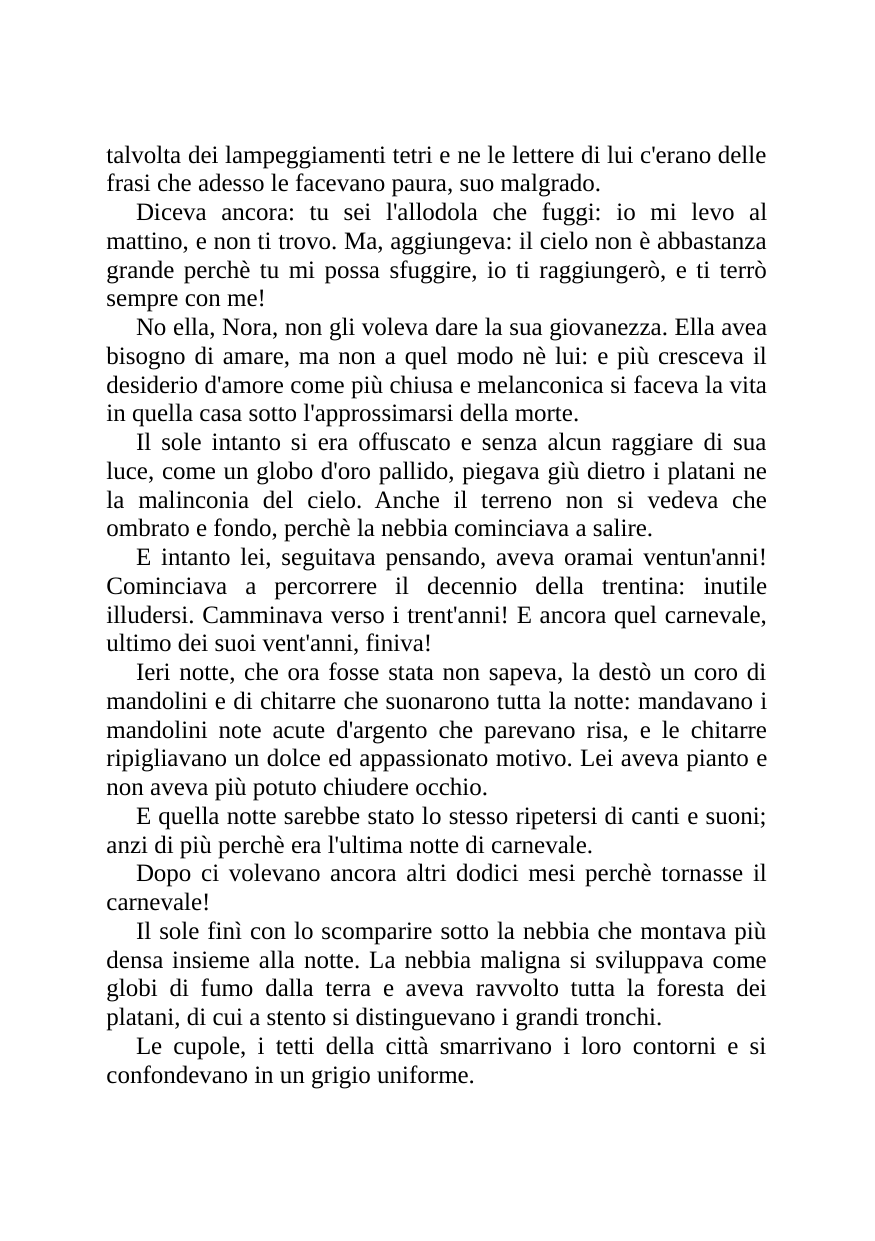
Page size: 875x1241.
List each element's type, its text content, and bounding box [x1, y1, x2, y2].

text Ieri notte, che ora fosse stata non sapeva, la destò un coro di mandolini e di chitarre che suonarono tutta la notte: mandavano i mandolini note acute d'argento che parevano risa, e le chitarre ripigliavano un dolce ed appassionato motivo. Lei aveva pianto e non aveva più potuto chiudere occhio. [106, 657, 768, 801]
text No ella, Nora, non gli voleva dare la sua giovanezza. Ella avea bisogno di amare, ma non a quel modo nè lui: e più cresceva il desiderio d'amore come più chiusa e melanconica si faceva la vita in quella casa sotto l'approssimarsi della morte. [106, 312, 768, 427]
text Diceva ancora: tu sei l'allodola che fuggi: io mi levo al mattino, e non ti trovo. Ma, aggiungeva: il cielo non è abbastanza grande perchè tu mi possa sfuggire, io ti raggiungerò, e ti terrò sempre con me! [106, 197, 768, 312]
text Il sole intanto si era offuscato e senza alcun raggiare di sua luce, come un globo d'oro pallido, piegava giù dietro i platani ne la malinconia del cielo. Anche il terreno non si vedeva che ombrato e fondo, perchè la nebbia cominciava a salire. [106, 427, 768, 542]
text E intanto lei, seguitava pensando, aveva oramai ventun'anni! Cominciava a percorrere il decennio della trentina: inutile illudersi. Camminava verso i trent'anni! E ancora quel carnevale, ultimo dei suoi vent'anni, finiva! [106, 542, 768, 657]
text Dopo ci volevano ancora altri dodici mesi perchè tornasse il carnevale! [106, 858, 768, 916]
text talvolta dei lampeggiamenti tetri e ne le lettere di lui c'erano delle frasi che adesso le facevano paura, suo malgrado. [106, 140, 768, 197]
text Le cupole, i tetti della città smarrivano i loro contorni e si confondevano in un grigio uniforme. [106, 1031, 768, 1088]
text Il sole finì con lo scomparire sotto la nebbia che montava più densa insieme alla notte. La nebbia maligna si sviluppava come globi di fumo dalla terra e aveva ravvolto tutta la foresta dei platani, di cui a stento si distinguevano i grandi tronchi. [106, 916, 768, 1031]
text E quella notte sarebbe stato lo stesso ripetersi di canti e suoni; anzi di più perchè era l'ultima notte di carnevale. [106, 801, 768, 858]
